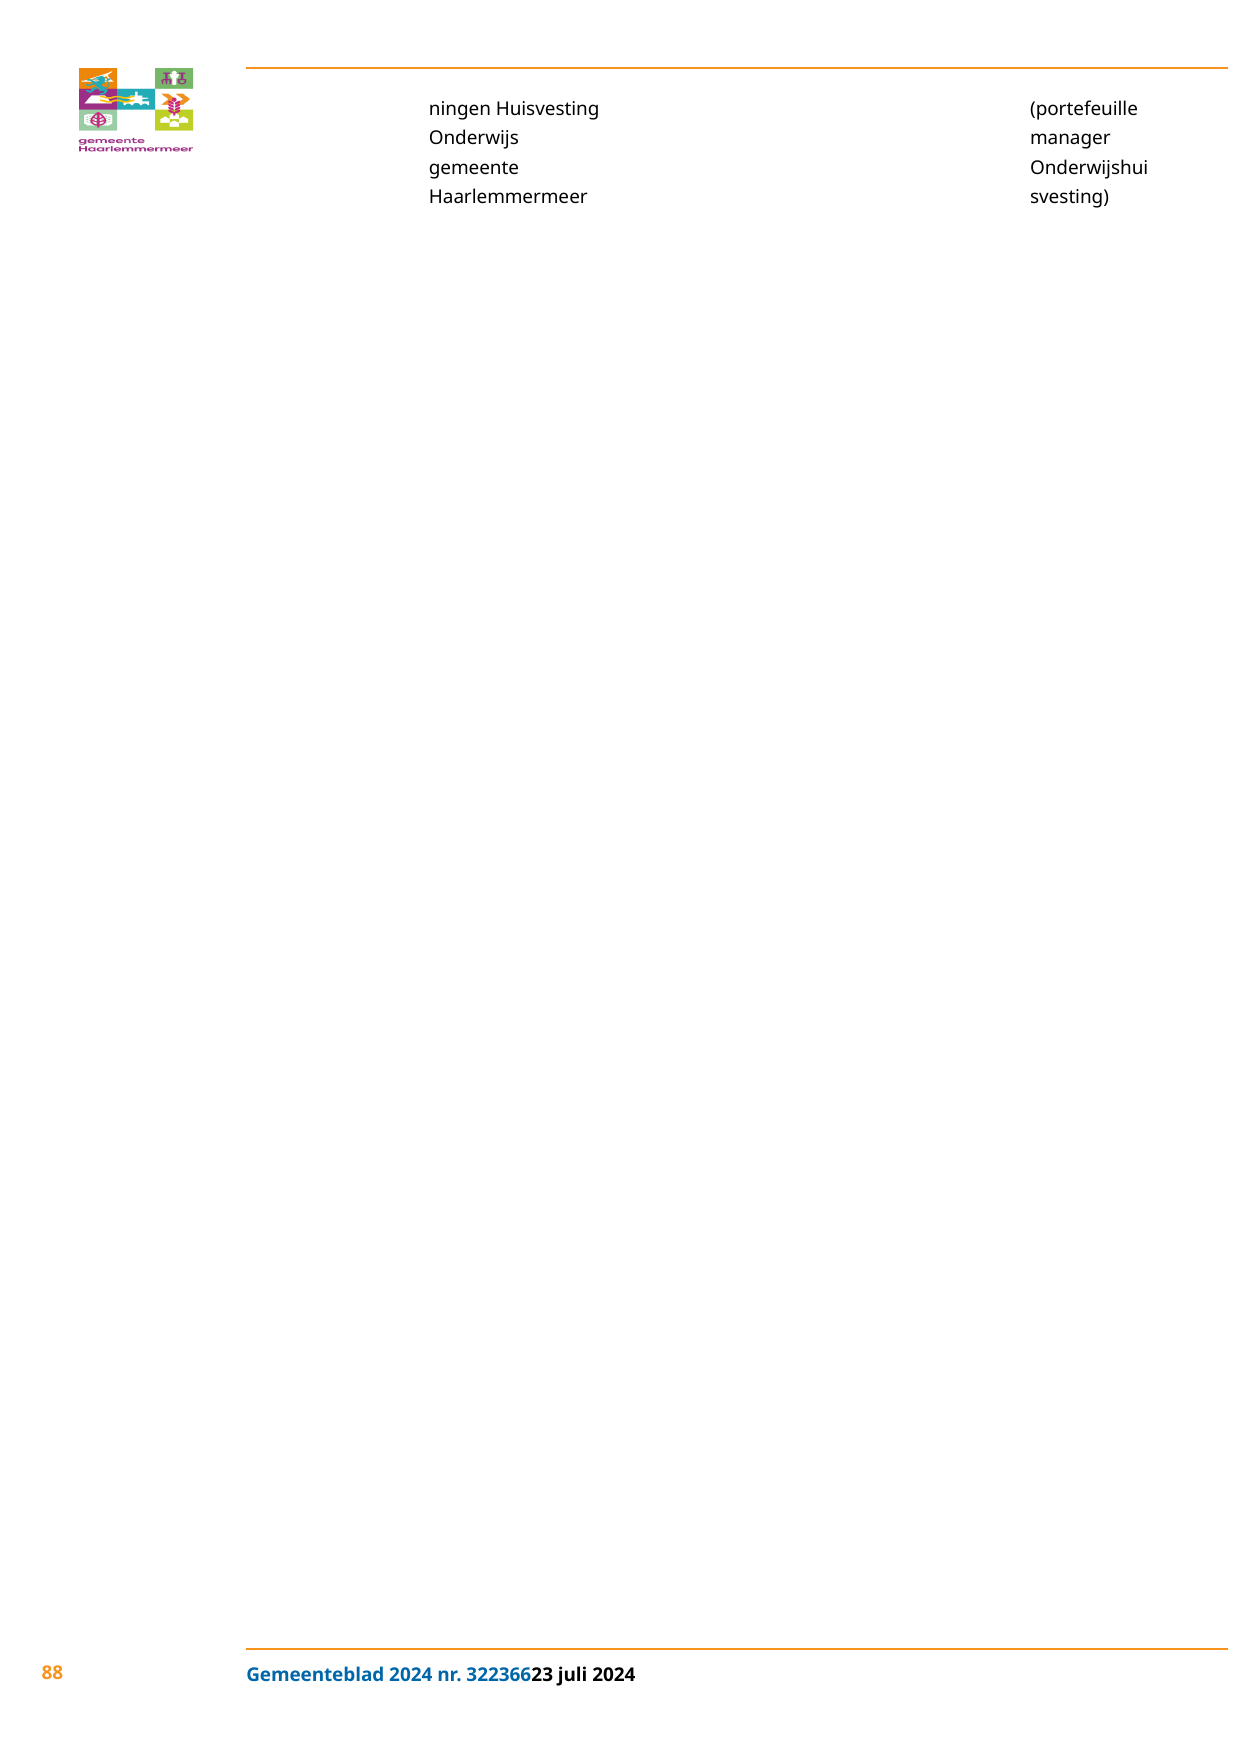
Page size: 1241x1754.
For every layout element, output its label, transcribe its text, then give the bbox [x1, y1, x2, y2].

table_cell [609, 95, 790, 209]
table_cell (portefeuillemanager Onderwijshuisvesting) [971, 95, 1152, 209]
table_cell ningen Huisvesting Onderwijs gemeente Haarlemmermeer [429, 95, 609, 209]
picture [41, 47, 231, 172]
table_cell [790, 95, 971, 209]
table_cell [248, 95, 429, 209]
